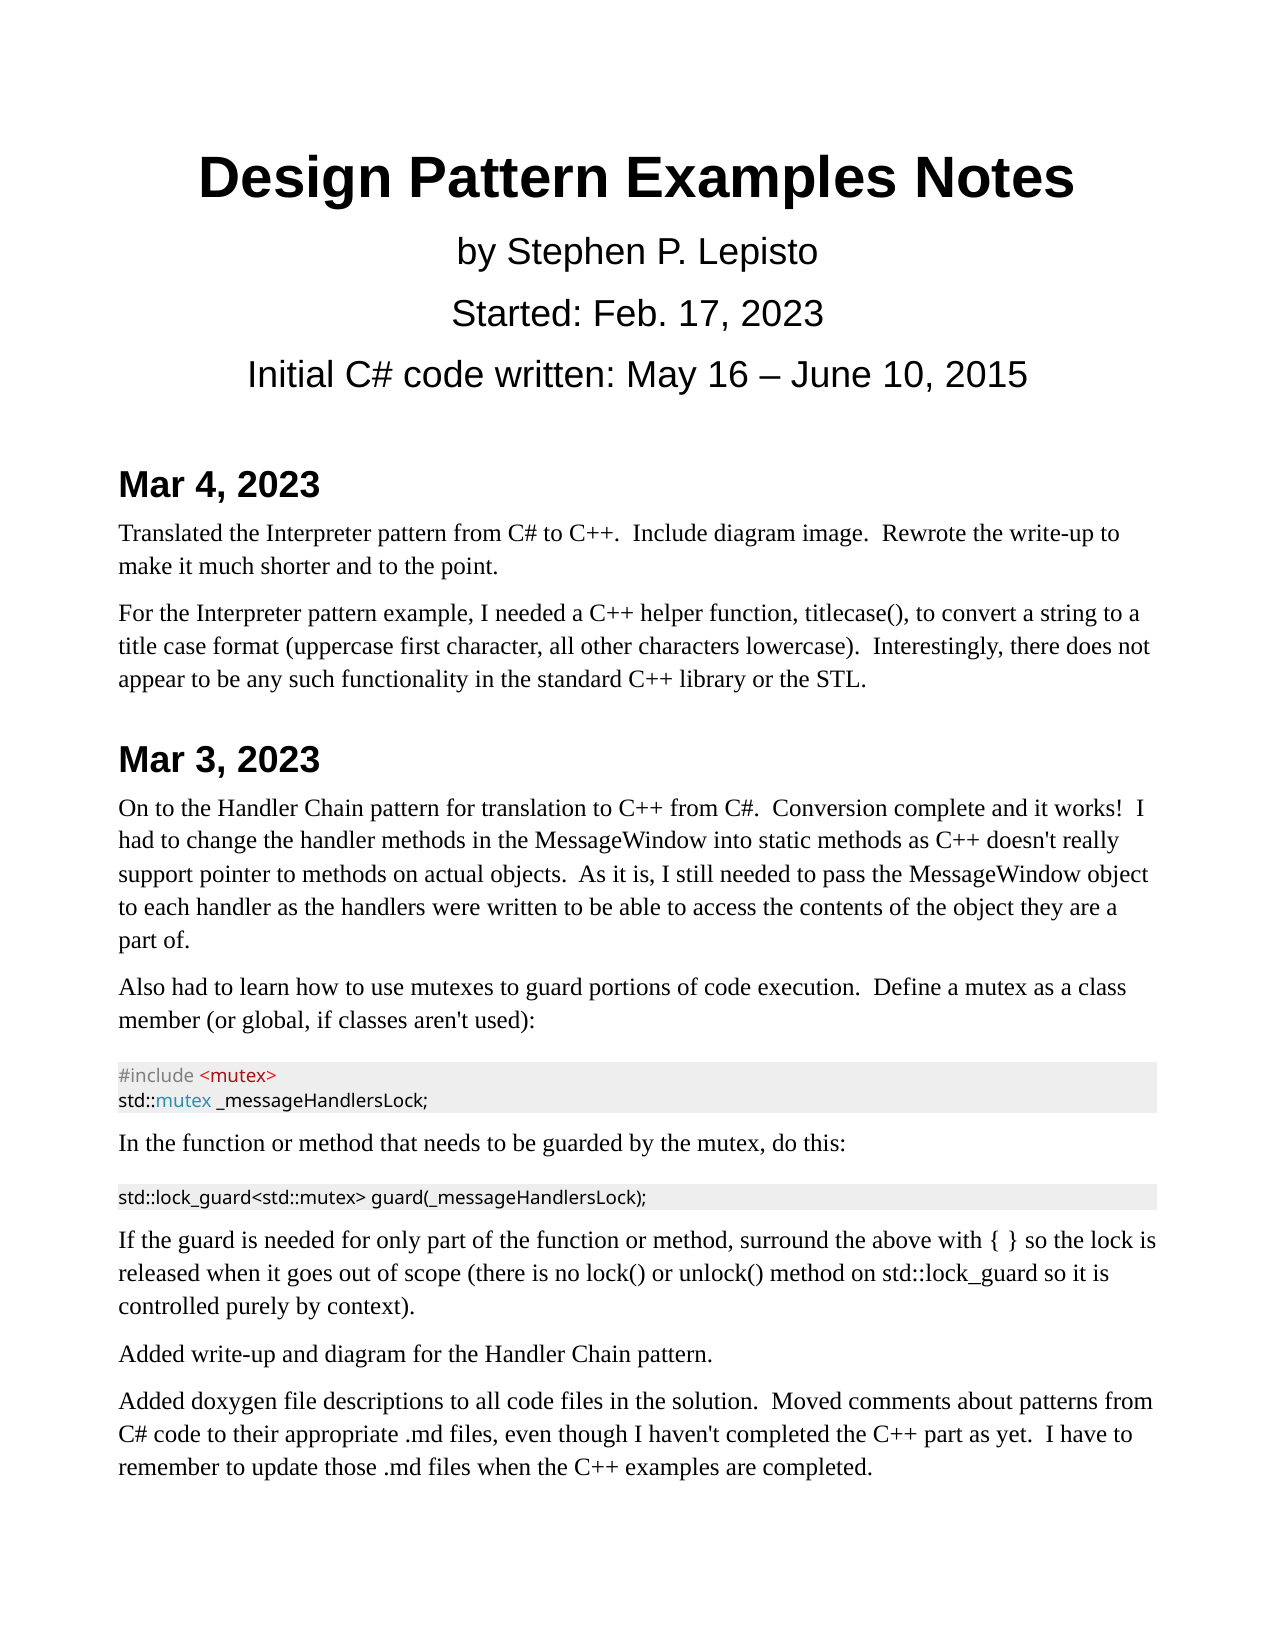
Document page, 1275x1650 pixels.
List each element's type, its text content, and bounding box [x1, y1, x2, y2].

text For the Interpreter pattern example, I needed a C++ helper function, titlecase(), to convert a string to a title case format (uppercase first character, all other characters lowercase). Interestingly, there does not appear to be any such functionality in the standard C++ library or the STL. [118, 598, 1157, 693]
text Added write-up and diagram for the Handler Chain pattern. [118, 1339, 1157, 1367]
subtitle Mar 3, 2023 [118, 737, 1157, 780]
text Added doxygen file descriptions to all code files in the solution. Moved comments about patterns from C# code to their appropriate .md files, even though I haven't completed the C++ part as yet. I have to remember to update those .md files when the C++ examples are completed. [118, 1386, 1157, 1481]
text Translated the Interpreter pattern from C# to C++. Include diagram image. Rewrote the write-up to make it much shorter and to the point. [118, 518, 1157, 579]
subtitle Mar 4, 2023 [118, 462, 1157, 505]
subtitle Started: Feb. 17, 2023 [118, 291, 1157, 334]
text Also had to learn how to use mutexes to guard portions of code execution. Define a mutex as a class member (or global, if classes aren't used): [118, 972, 1157, 1034]
text std::lock_guard<std::mutex> guard(_messageHandlersLock); [118, 1184, 1157, 1210]
text #include <mutex> [118, 1062, 1157, 1087]
subtitle Initial C# code written: May 16 – June 10, 2015 [118, 353, 1157, 396]
text std::mutex _messageHandlersLock; [118, 1087, 1157, 1113]
title Design Pattern Examples Notes [118, 143, 1157, 210]
text In the function or method that needs to be guarded by the mutex, do this: [118, 1128, 1157, 1157]
text On to the Handler Chain pattern for translation to C++ from C#. Conversion complete and it works! I had to change the handler methods in the MessageWindow into static methods as C++ doesn't really support pointer to methods on actual objects. As it is, I still needed to pass the MessageWindow object to each handler as the handlers were written to be able to access the contents of the object they are a part of. [118, 793, 1157, 953]
subtitle by Stephen P. Lepisto [118, 229, 1157, 272]
text If the guard is needed for only part of the function or method, surround the above with { } so the lock is released when it goes out of scope (there is no lock() or unlock() method on std::lock_guard so it is controlled purely by context). [118, 1225, 1157, 1320]
